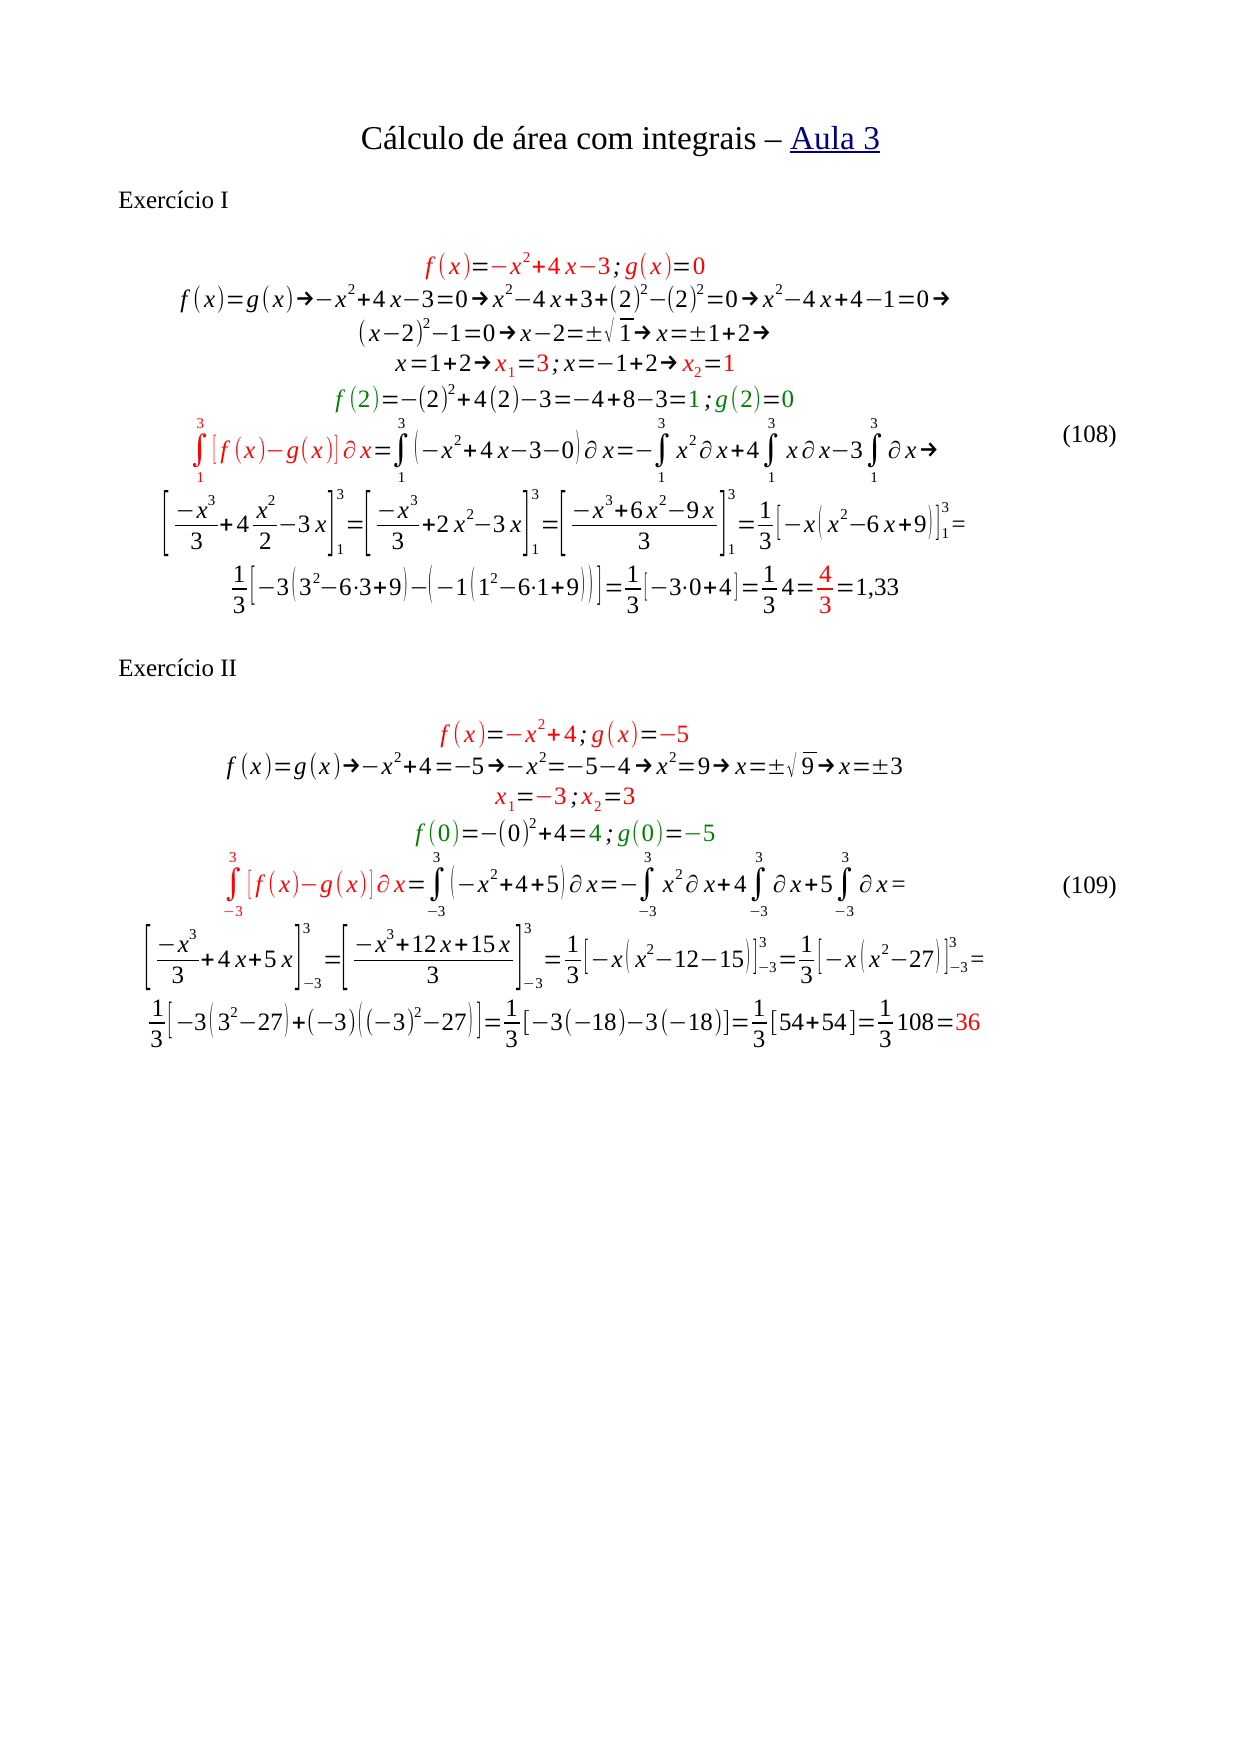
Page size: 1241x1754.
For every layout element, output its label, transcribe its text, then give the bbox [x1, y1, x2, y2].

table_header [118, 710, 1010, 1058]
text Exercício II [118, 653, 1122, 682]
table_header [118, 243, 1010, 624]
text Exercício I [118, 185, 1122, 214]
text Cálculo de área com integrais – Aula 3 [118, 118, 1122, 156]
table_header (109) [1010, 710, 1122, 1058]
table_header (108) [1010, 243, 1122, 624]
